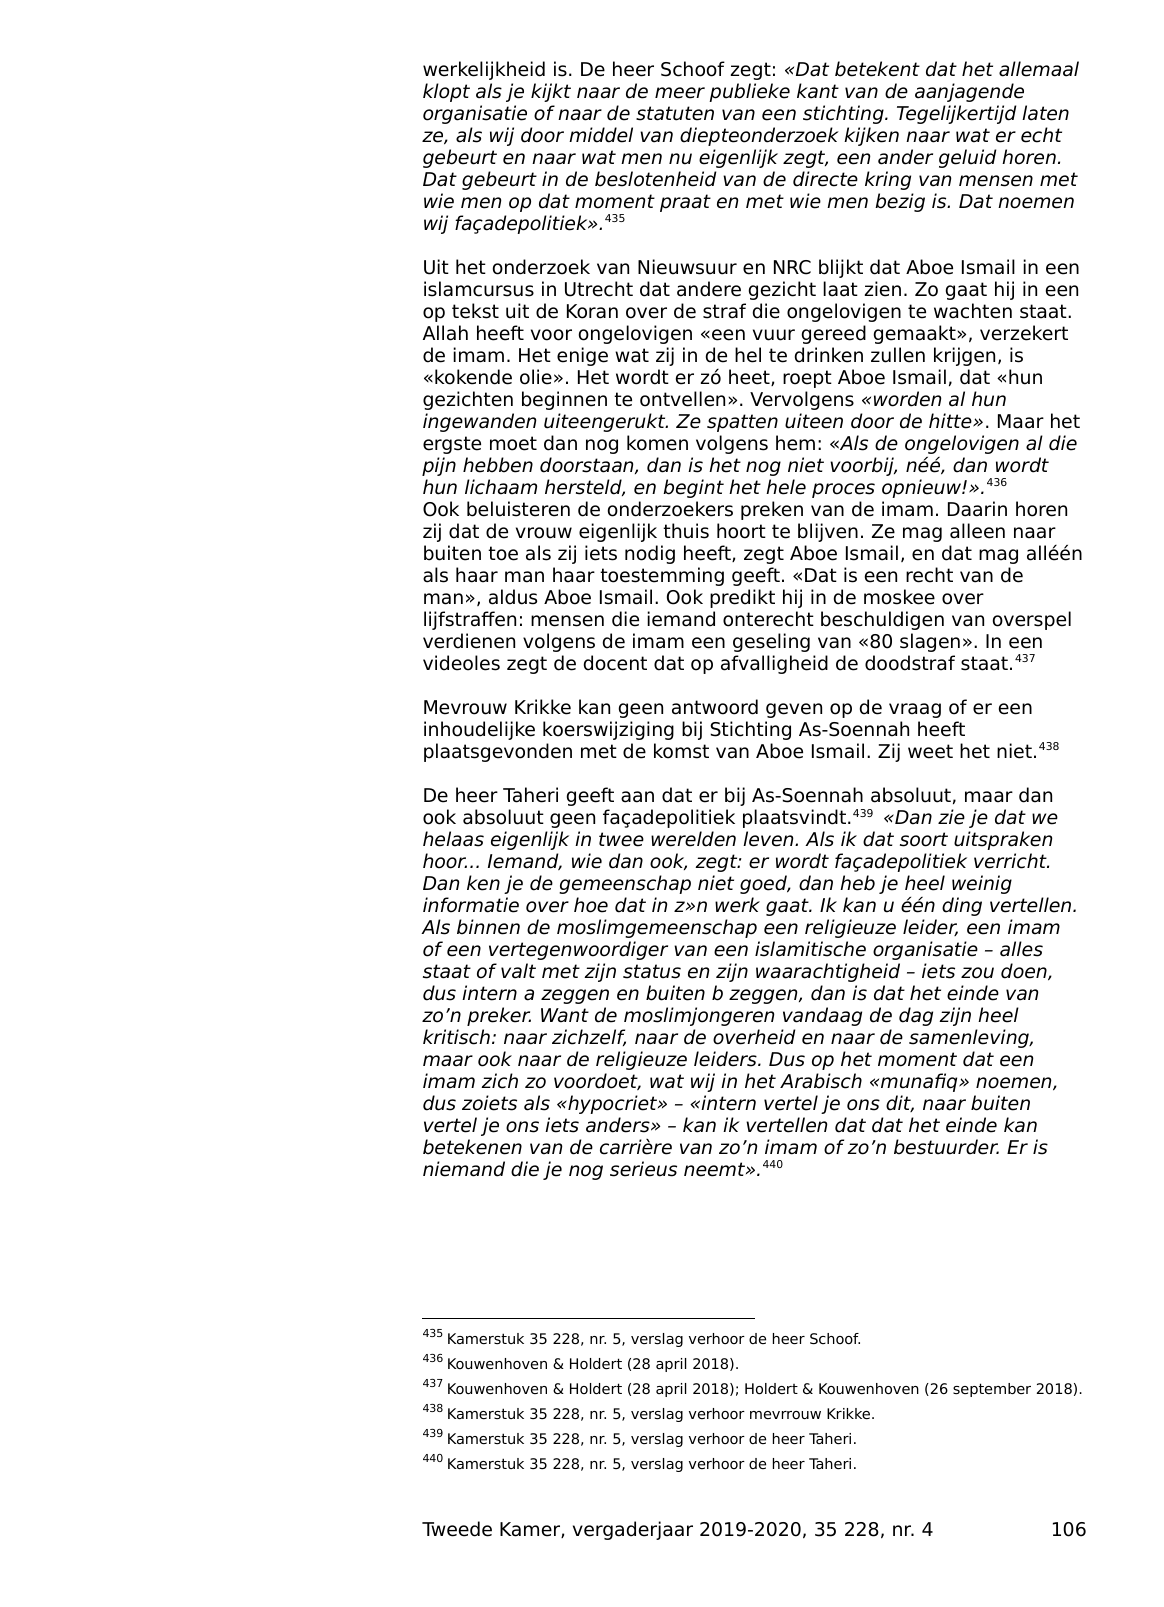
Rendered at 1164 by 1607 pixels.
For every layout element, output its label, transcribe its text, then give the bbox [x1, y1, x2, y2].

text werkelijkheid is. De heer Schoof zegt: «Dat betekent dat het allemaal klopt als je kijkt naar de meer publieke kant van de aanjagende organisatie of naar de statuten van een stichting. Tegelijkertijd laten ze, als wij door middel van diepteonderzoek kijken naar wat er echt gebeurt en naar wat men nu eigenlijk zegt, een ander geluid horen. Dat gebeurt in de beslotenheid van de directe kring van mensen met wie men op dat moment praat en met wie men bezig is. Dat noemen wij façadepolitiek». [422, 59, 1087, 235]
text De heer Taheri geeft aan dat er bij As-Soennah absoluut, maar dan ook absoluut geen façadepolitiek plaatsvindt. «Dan zie je dat we helaas eigenlijk in twee werelden leven. Als ik dat soort uitspraken hoor... Iemand, wie dan ook, zegt: er wordt façadepolitiek verricht. Dan ken je de gemeenschap niet goed, dan heb je heel weinig informatie over hoe dat in z»n werk gaat. Ik kan u één ding vertellen. Als binnen de moslimgemeenschap een religieuze leider, een imam of een vertegenwoordiger van een islamitische organisatie – alles staat of valt met zijn status en zijn waarachtigheid – iets zou doen, dus intern a zeggen en buiten b zeggen, dan is dat het einde van zo’n preker. Want de moslimjongeren vandaag de dag zijn heel kritisch: naar zichzelf, naar de overheid en naar de samenleving, maar ook naar de religieuze leiders. Dus op het moment dat een imam zich zo voordoet, wat wij in het Arabisch «munafiq» noemen, dus zoiets als «hypocriet» – «intern vertel je ons dit, naar buiten vertel je ons iets anders» – kan ik vertellen dat dat het einde kan betekenen van de carrière van zo’n imam of zo’n bestuurder. Er is niemand die je nog serieus neemt». [422, 785, 1087, 1181]
text Kamerstuk 35 228, nr. 5, verslag verhoor de heer Taheri. [422, 1452, 1087, 1474]
text Ook beluisteren de onderzoekers preken van de imam. Daarin horen zij dat de vrouw eigenlijk thuis hoort te blijven. Ze mag alleen naar buiten toe als zij iets nodig heeft, zegt Aboe Ismail, en dat mag alléén als haar man haar toestemming geeft. «Dat is een recht van de man», aldus Aboe Ismail. Ook predikt hij in de moskee over lijfstraffen: mensen die iemand onterecht beschuldigen van overspel verdienen volgens de imam een geseling van «80 slagen». In een videoles zegt de docent dat op afvalligheid de doodstraf staat. [422, 499, 1087, 675]
text Kamerstuk 35 228, nr. 5, verslag verhoor mevrrouw Krikke. [422, 1402, 1087, 1424]
text Kouwenhoven & Holdert (28 april 2018); Holdert & Kouwenhoven (26 september 2018). [422, 1377, 1087, 1399]
text Kamerstuk 35 228, nr. 5, verslag verhoor de heer Schoof. [422, 1327, 1087, 1349]
text Kouwenhoven & Holdert (28 april 2018). [422, 1352, 1087, 1374]
text Kamerstuk 35 228, nr. 5, verslag verhoor de heer Taheri. [422, 1427, 1087, 1449]
text Mevrouw Krikke kan geen antwoord geven op de vraag of er een inhoudelijke koerswijziging bij Stichting As-Soennah heeft plaatsgevonden met de komst van Aboe Ismail. Zij weet het niet. [422, 697, 1087, 763]
text Uit het onderzoek van Nieuwsuur en NRC blijkt dat Aboe Ismail in een islamcursus in Utrecht dat andere gezicht laat zien. Zo gaat hij in een op tekst uit de Koran over de straf die ongelovigen te wachten staat. Allah heeft voor ongelovigen «een vuur gereed gemaakt», verzekert de imam. Het enige wat zij in de hel te drinken zullen krijgen, is «kokende olie». Het wordt er zó heet, roept Aboe Ismail, dat «hun gezichten beginnen te ontvellen». Vervolgens «worden al hun ingewanden uiteengerukt. Ze spatten uiteen door de hitte». Maar het ergste moet dan nog komen volgens hem: «Als de ongelovigen al die pijn hebben doorstaan, dan is het nog niet voorbij, néé, dan wordt hun lichaam hersteld, en begint het hele proces opnieuw!». [422, 257, 1087, 499]
